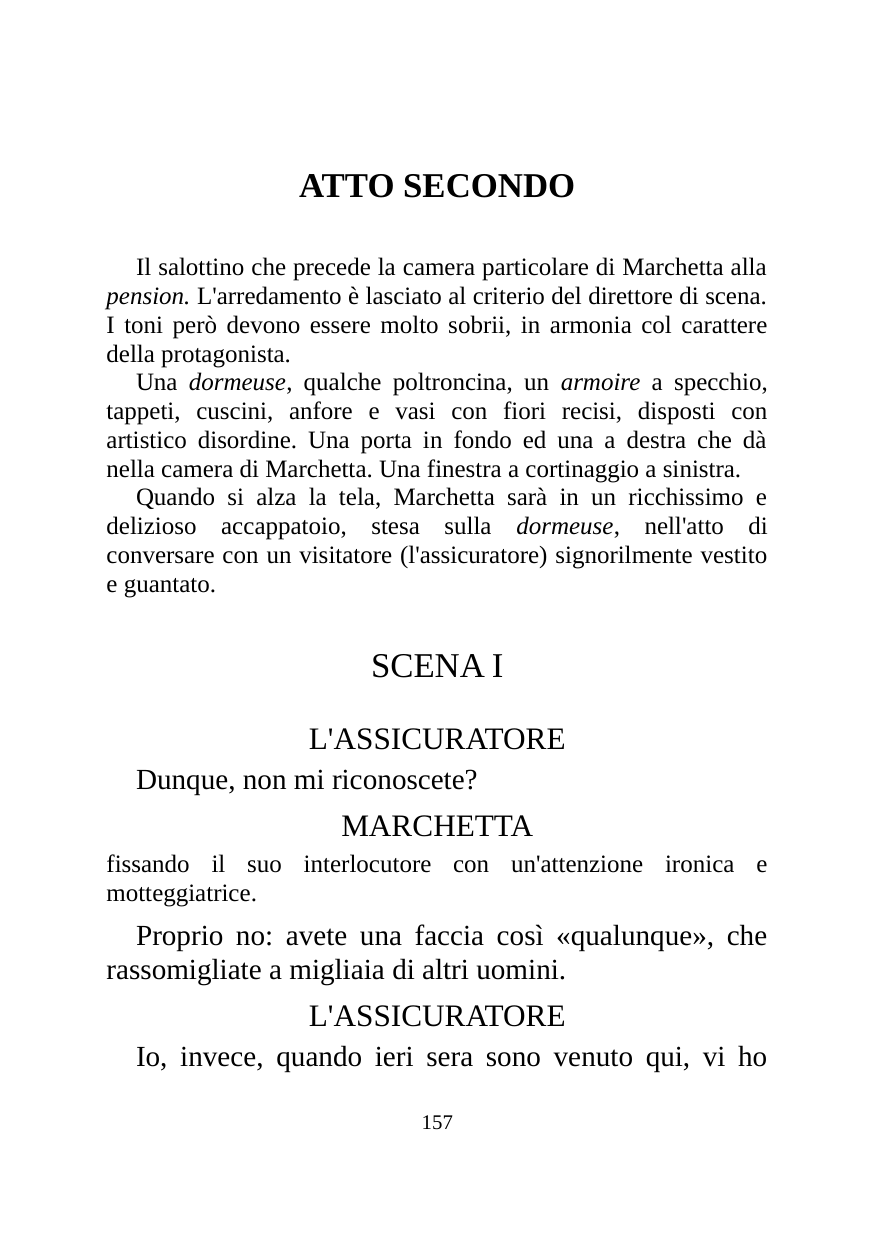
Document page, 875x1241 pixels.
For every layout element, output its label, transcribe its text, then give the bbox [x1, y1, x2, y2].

subtitle SCENA I [106, 645, 768, 685]
text L'ASSICURATORE [106, 720, 768, 756]
text Dunque, non mi riconoscete? [106, 762, 768, 796]
text fissando il suo interlocutore con un'attenzione ironica e motteggiatrice. [106, 849, 768, 907]
text MARCHETTA [106, 807, 768, 843]
text Proprio no: avete una faccia così «qualunque», che rassomigliate a migliaia di altri uomini. [106, 918, 768, 986]
text L'ASSICURATORE [106, 997, 768, 1033]
text Io, invece, quando ieri sera sono venuto qui, vi ho [106, 1039, 768, 1073]
subtitle ATTO SECONDO [106, 165, 768, 205]
text Quando si alza la tela, Marchetta sarà in un ricchissimo e delizioso accappatoio, stesa sulla dormeuse, nell'atto di conversare con un visitatore (l'assicuratore) signorilmente vestito e guantato. [106, 482, 768, 597]
text Una dormeuse, qualche poltroncina, un armoire a specchio, tappeti, cuscini, anfore e vasi con fiori recisi, disposti con artistico disordine. Una porta in fondo ed una a destra che dà nella camera di Marchetta. Una finestra a cortinaggio a sinistra. [106, 367, 768, 482]
text Il salottino che precede la camera particolare di Marchetta alla pension. L'arredamento è lasciato al criterio del direttore di scena. I toni però devono essere molto sobrii, in armonia col carattere della protagonista. [106, 252, 768, 367]
